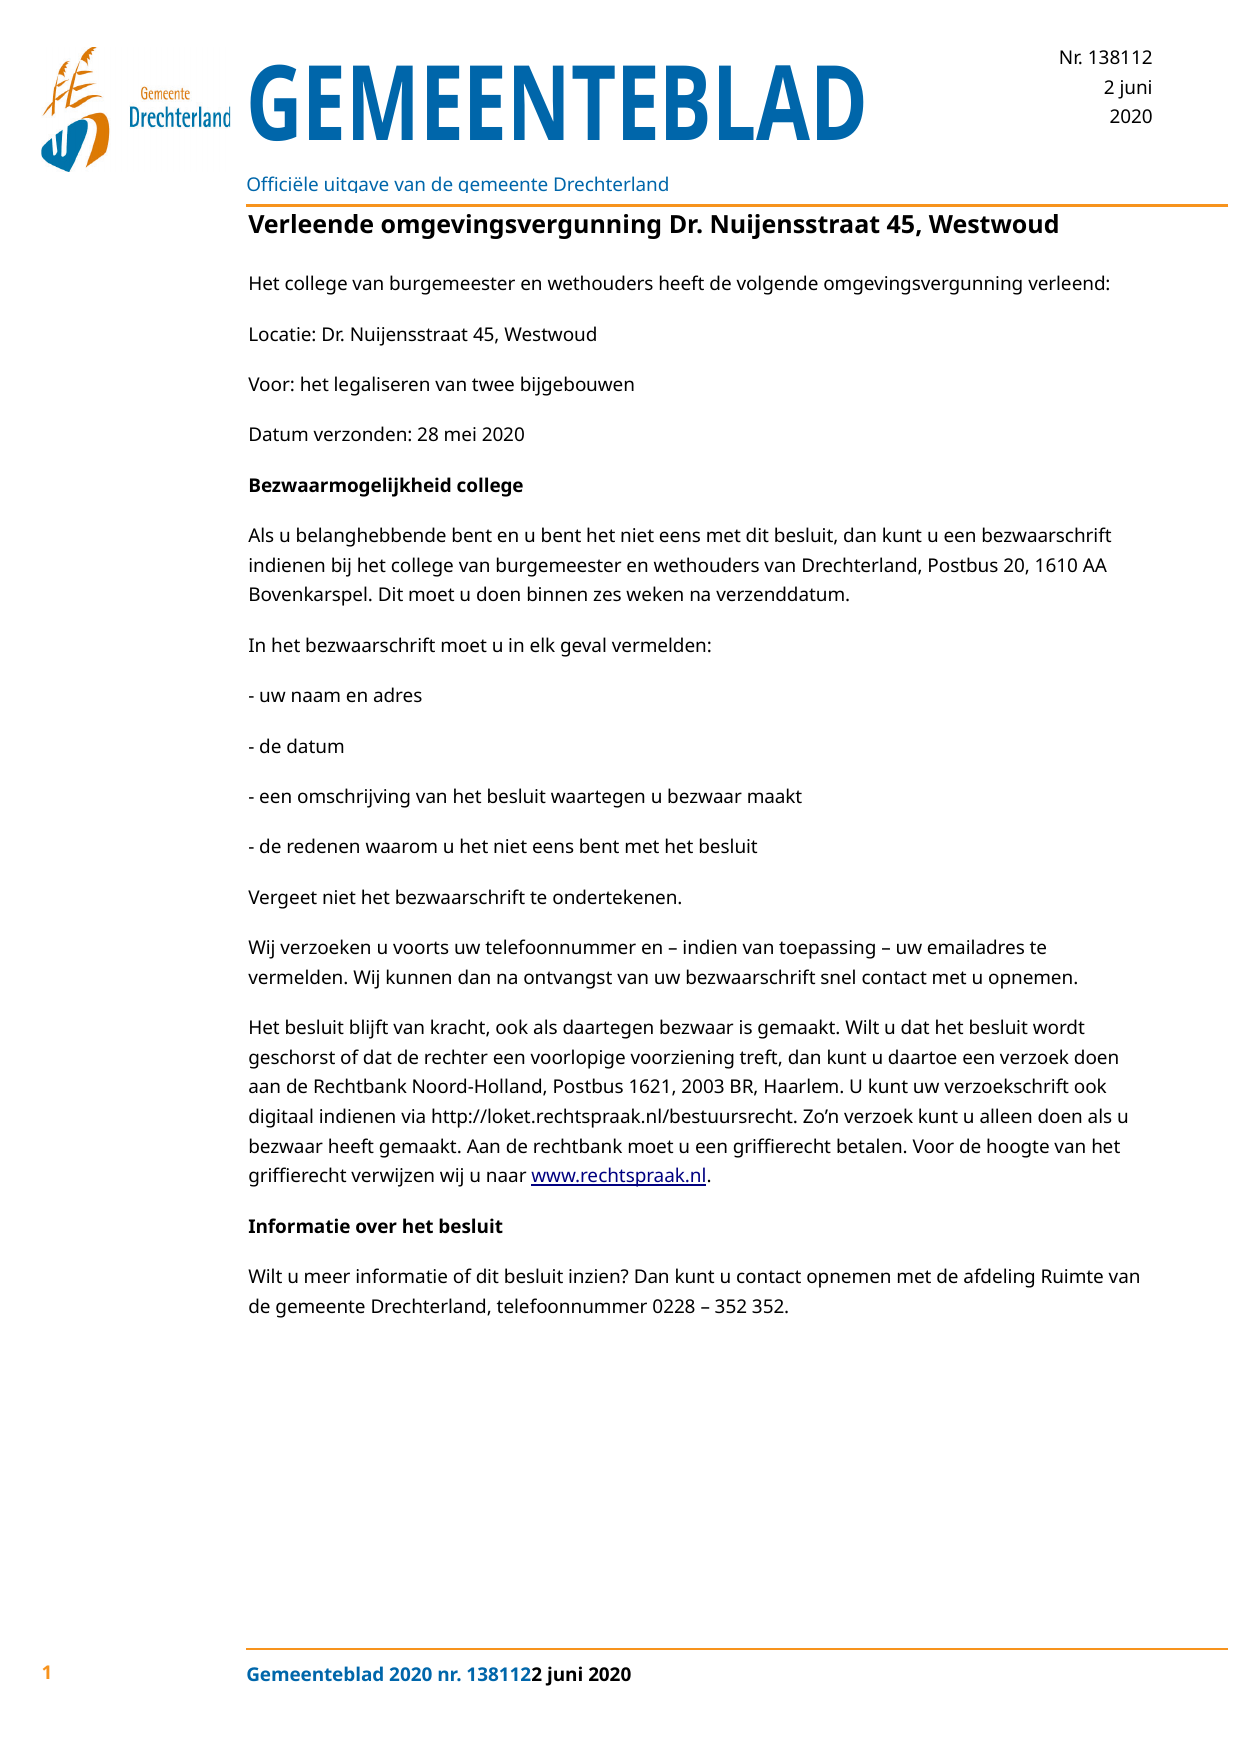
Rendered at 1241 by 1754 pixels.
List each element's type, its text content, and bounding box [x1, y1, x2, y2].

text Verleende omgevingsvergunning Dr. Nuijensstraat 45, Westwoud [248, 207, 1152, 241]
text Bezwaarmogelijkheid college [248, 472, 1152, 498]
picture [226, 115, 231, 124]
text Wilt u meer informatie of dit besluit inzien? Dan kunt u contact opnemen met de afdeling Ruimte van de gemeente Drechterland, telefoonnummer 0228 – 352 352. [248, 1263, 1152, 1318]
text Het college van burgemeester en wethouders heeft de volgende omgevingsvergunning verleend: [248, 270, 1152, 296]
text In het bezwaarschrift moet u in elk geval vermelden: [248, 632, 1152, 658]
text - een omschrijving van het besluit waartegen u bezwaar maakt [248, 783, 1152, 809]
text - de datum [248, 733, 1152, 758]
picture [41, 47, 231, 172]
text - uw naam en adres [248, 682, 1152, 708]
text Wij verzoeken u voorts uw telefoonnummer en – indien van toepassing – uw emailadres te vermelden. Wij kunnen dan na ontvangst van uw bezwaarschrift snel contact met u opnemen. [248, 934, 1152, 990]
text Datum verzonden: 28 mei 2020 [248, 422, 1152, 447]
text Het besluit blijft van kracht, ook als daartegen bezwaar is gemaakt. Wilt u dat het besluit wordt geschorst of dat de rechter een voorlopige voorziening treft, dan kunt u daartoe een verzoek doen aan de Rechtbank Noord-Holland, Postbus 1621, 2003 BR, Haarlem. U kunt uw verzoekschrift ook digitaal indienen via http://loket.rechtspraak.nl/bestuursrecht. Zo’n verzoek kunt u alleen doen als u bezwaar heeft gemaakt. Aan de rechtbank moet u een griffierecht betalen. Voor de hoogte van het griffierecht verwijzen wij u naar www.rechtspraak.nl. [248, 1014, 1152, 1188]
text Informatie over het besluit [248, 1213, 1152, 1238]
text Vergeet niet het bezwaarschrift te ondertekenen. [248, 884, 1152, 910]
text Voor: het legaliseren van twee bijgebouwen [248, 371, 1152, 397]
text - de redenen waarom u het niet eens bent met het besluit [248, 834, 1152, 859]
text Locatie: Dr. Nuijensstraat 45, Westwoud [248, 321, 1152, 346]
picture [41, 158, 64, 172]
text Als u belanghebbende bent en u bent het niet eens met dit besluit, dan kunt u een bezwaarschrift indienen bij het college van burgemeester en wethouders van Drechterland, Postbus 20, 1610 AA Bovenkarspel. Dit moet u doen binnen zes weken na verzenddatum. [248, 522, 1152, 607]
